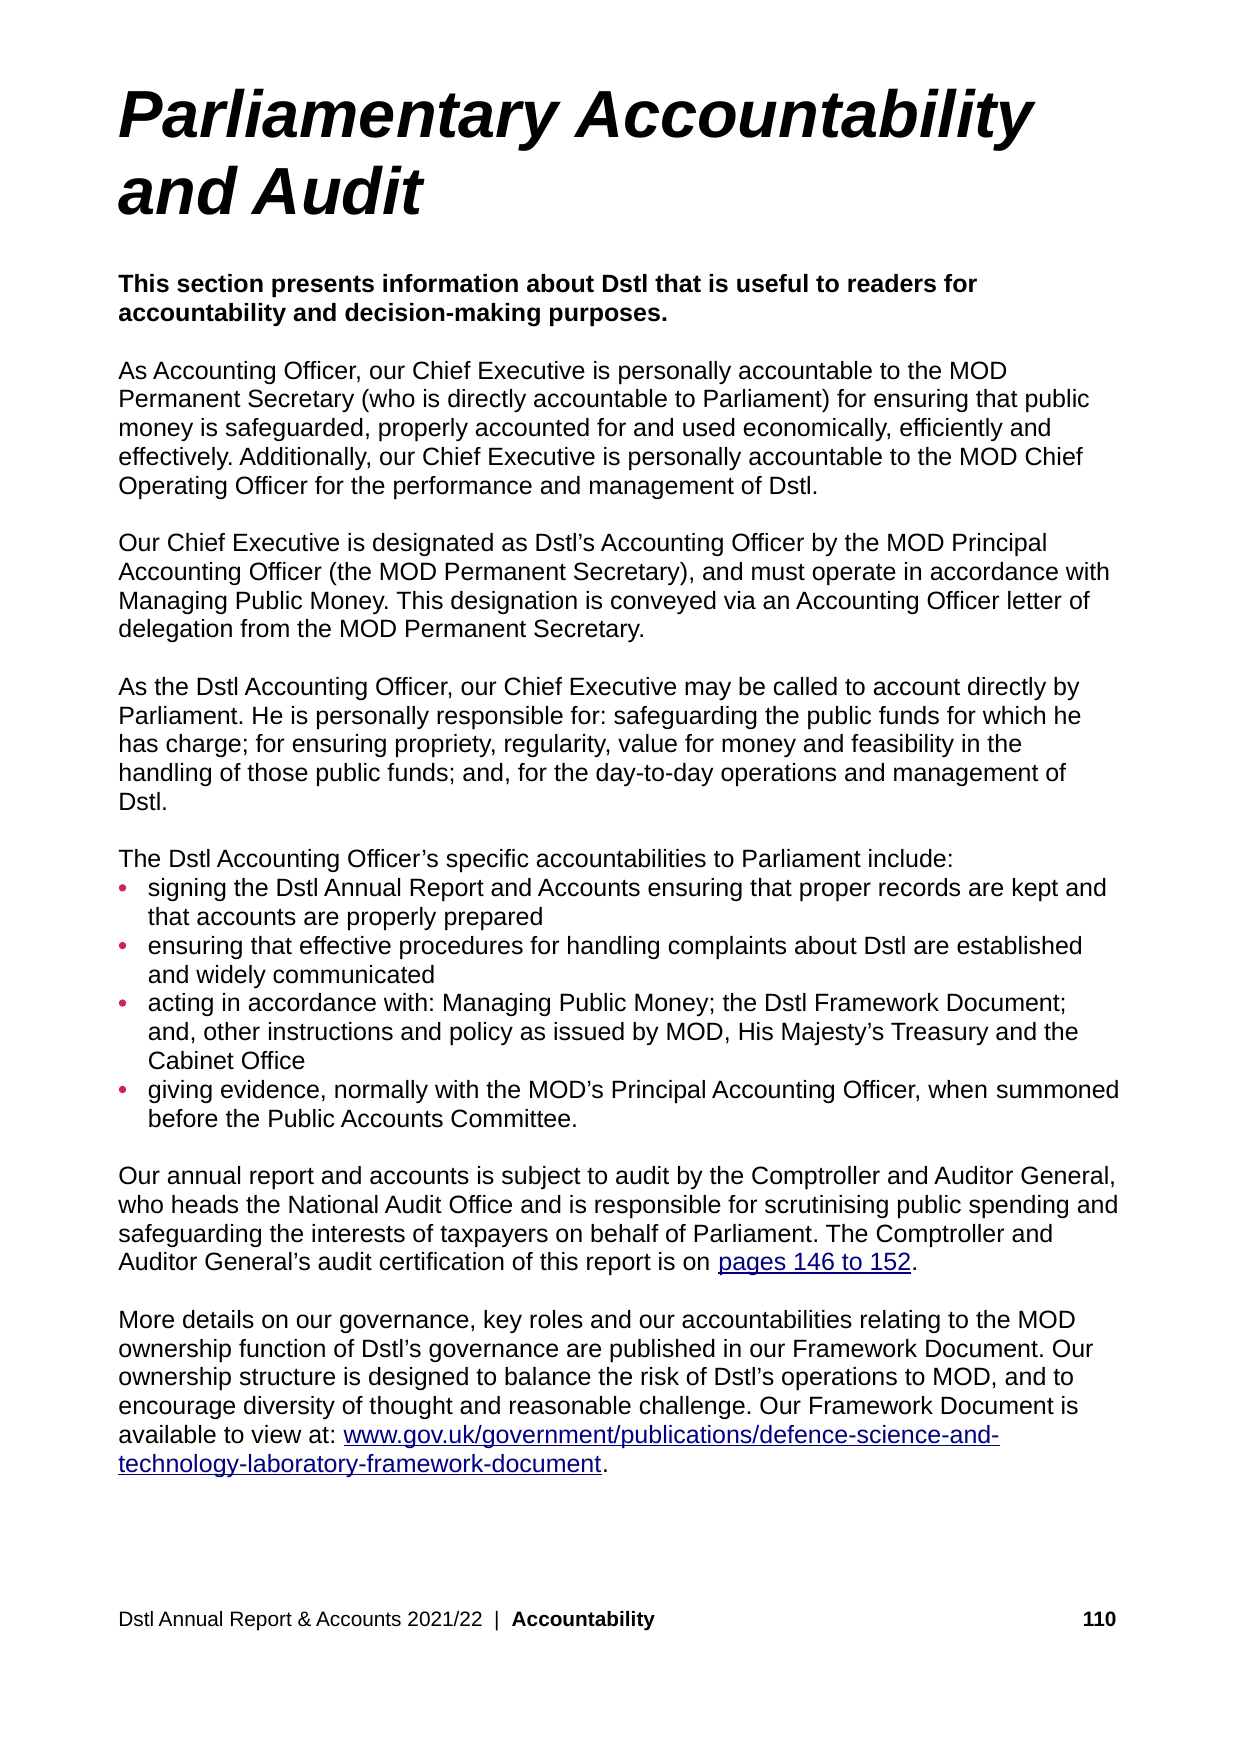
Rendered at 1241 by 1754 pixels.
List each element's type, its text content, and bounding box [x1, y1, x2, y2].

text As the Dstl Accounting Officer, our Chief Executive may be called to account directly by Parliament. He is personally responsible for: safeguarding the public funds for which he has charge; for ensuring propriety, regularity, value for money and feasibility in the handling of those public funds; and, for the day-to-day operations and management of Dstl. [118, 672, 1122, 816]
text Our Chief Executive is designated as Dstl’s Accounting Officer by the MOD Principal Accounting Officer (the MOD Permanent Secretary), and must operate in accordance with Managing Public Money. This designation is conveyed via an Accounting Officer letter of delegation from the MOD Permanent Secretary. [118, 528, 1122, 643]
list giving evidence, normally with the MOD’s Principal Accounting Officer, when summoned before the Public Accounts Committee. [118, 1075, 1122, 1132]
text The Dstl Accounting Officer’s specific accountabilities to Parliament include: [118, 844, 1122, 873]
text More details on our governance, key roles and our accountabilities relating to the MOD ownership function of Dstl’s governance are published in our Framework Document. Our ownership structure is designed to balance the risk of Dstl’s operations to MOD, and to encourage diversity of thought and reasonable challenge. Our Framework Document is available to view at: www.gov.uk/government/publications/defence-science-and-technology-laboratory-framework-document. [118, 1305, 1122, 1477]
text As Accounting Officer, our Chief Executive is personally accountable to the MOD Permanent Secretary (who is directly accountable to Parliament) for ensuring that public money is safeguarded, properly accounted for and used economically, efficiently and effectively. Additionally, our Chief Executive is personally accountable to the MOD Chief Operating Officer for the performance and management of Dstl. [118, 356, 1122, 499]
subtitle Parliamentary Accountability and Audit [118, 75, 1122, 228]
list ensuring that effective procedures for handling complaints about Dstl are established and widely communicated [118, 931, 1122, 988]
list signing the Dstl Annual Report and Accounts ensuring that proper records are kept and that accounts are properly prepared [118, 873, 1122, 931]
list acting in accordance with: Managing Public Money; the Dstl Framework Document; and, other instructions and policy as issued by MOD, His Majesty’s Treasury and the Cabinet Office [118, 988, 1122, 1075]
text Our annual report and accounts is subject to audit by the Comptroller and Auditor General, who heads the National Audit Office and is responsible for scrutinising public spending and safeguarding the interests of taxpayers on behalf of Parliament. The Comptroller and Auditor General’s audit certification of this report is on pages 146 to 152. [118, 1161, 1122, 1276]
text This section presents information about Dstl that is useful to readers for accountability and decision-making purposes. [118, 269, 1122, 327]
